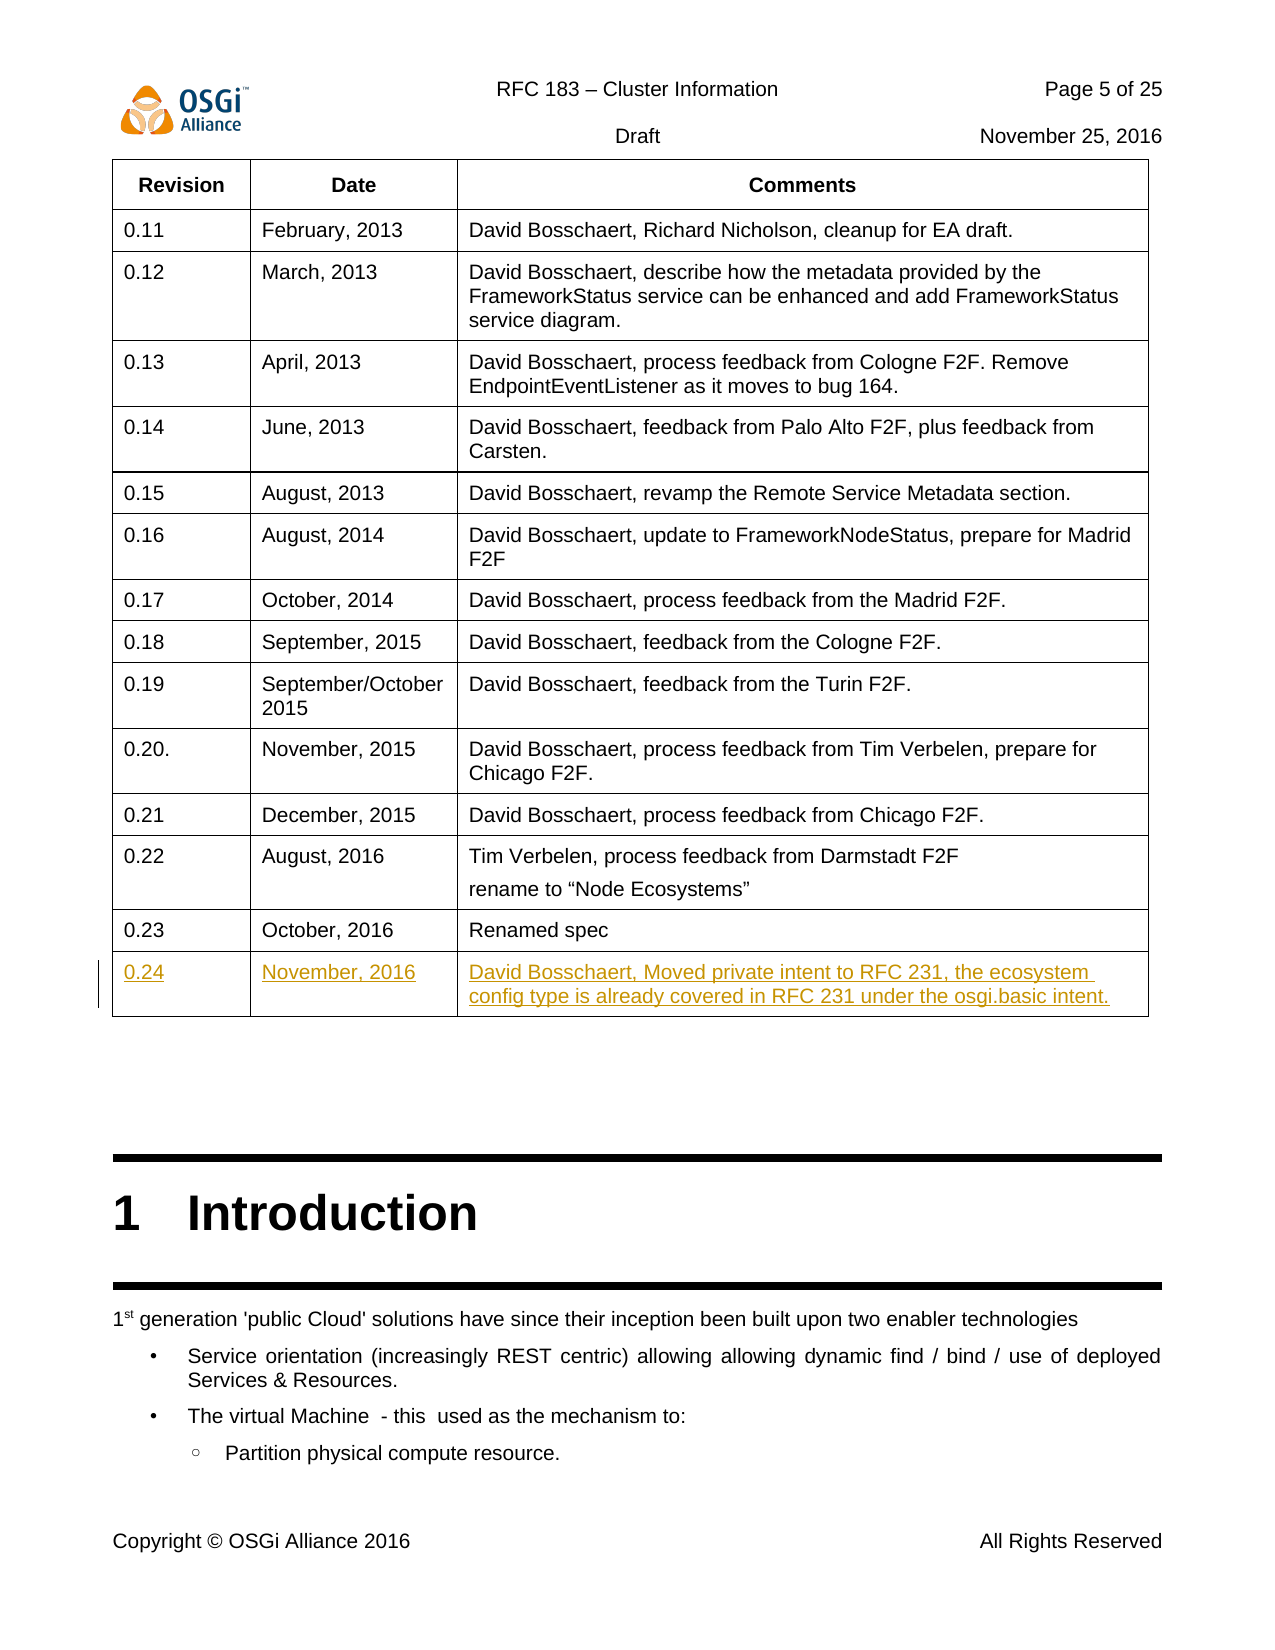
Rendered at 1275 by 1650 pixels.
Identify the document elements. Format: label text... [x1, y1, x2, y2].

table_cell David Bosschaert, process feedback from Chicago F2F. [458, 794, 1148, 835]
table_cell David Bosschaert, Richard Nicholson, cleanup for EA draft. [458, 210, 1148, 251]
table_cell June, 2013 [251, 407, 457, 471]
table_cell December, 2015 [251, 794, 457, 835]
table_cell 0.19 [113, 663, 250, 728]
table_header Comments [458, 160, 1148, 209]
table_cell 0.22 [113, 836, 250, 909]
table_header Revision [113, 160, 250, 209]
table_cell September/October 2015 [251, 663, 457, 728]
table_cell David Bosschaert, feedback from the Cologne F2F. [458, 621, 1148, 662]
table_cell April, 2013 [251, 341, 457, 406]
list Partition physical compute resource. [187, 1441, 1162, 1465]
table_cell September, 2015 [251, 621, 457, 662]
table_cell 0.14 [113, 407, 250, 471]
table_cell February, 2013 [251, 210, 457, 251]
text 1st generation 'public Cloud' solutions have since their inception been built upon two enabler technologies [112, 1307, 1162, 1331]
table_cell Renamed spec [458, 910, 1148, 951]
table_cell March, 2013 [251, 252, 457, 340]
picture [113, 78, 257, 142]
table_cell 0.21 [113, 794, 250, 835]
table_cell David Bosschaert, feedback from the Turin F2F. [458, 663, 1148, 728]
table_cell David Bosschaert, update to FrameworkNodeStatus, prepare for Madrid F2F [458, 514, 1148, 579]
subtitle Introduction [112, 1155, 1162, 1290]
table_cell 0.12 [113, 252, 250, 340]
table_cell November, 2015 [251, 729, 457, 793]
table_cell August, 2014 [251, 514, 457, 579]
table_cell David Bosschaert, revamp the Remote Service Metadata section. [458, 473, 1148, 513]
table_cell August, 2016 [251, 836, 457, 909]
table_cell David Bosschaert, process feedback from Cologne F2F. Remove EndpointEventListener as it moves to bug 164. [458, 341, 1148, 406]
table_cell October, 2014 [251, 580, 457, 620]
table_cell October, 2016 [251, 910, 457, 951]
table_cell 0.13 [113, 341, 250, 406]
table_cell David Bosschaert, process feedback from the Madrid F2F. [458, 580, 1148, 620]
table_cell 0.15 [113, 473, 250, 513]
table_cell 0.18 [113, 621, 250, 662]
list Service orientation (increasingly REST centric) allowing allowing dynamic find / bind / use of deployed Services & Resources. [150, 1343, 1162, 1392]
table_cell 0.17 [113, 580, 250, 620]
table_cell David Bosschaert, process feedback from Tim Verbelen, prepare for Chicago F2F. [458, 729, 1148, 793]
list The virtual Machine - this used as the mechanism to: [150, 1404, 1162, 1428]
table_cell David Bosschaert, Moved private intent to RFC 231, the ecosystem config type is already covered in RFC 231 under the osgi.basic intent. [458, 952, 1148, 1016]
table_cell 0.16 [113, 514, 250, 579]
table_cell August, 2013 [251, 473, 457, 513]
table_cell 0.24 [113, 952, 250, 1016]
table_header Date [251, 160, 457, 209]
table_cell David Bosschaert, describe how the metadata provided by the FrameworkStatus service can be enhanced and add FrameworkStatus service diagram. [458, 252, 1148, 340]
table_cell Tim Verbelen, process feedback from Darmstadt F2F rename to “Node Ecosystems” [458, 836, 1148, 909]
table_cell November, 2016 [251, 952, 457, 1016]
table_cell David Bosschaert, feedback from Palo Alto F2F, plus feedback from Carsten. [458, 407, 1148, 471]
table_cell 0.11 [113, 210, 250, 251]
table_cell 0.23 [113, 910, 250, 951]
table_cell 0.20. [113, 729, 250, 793]
